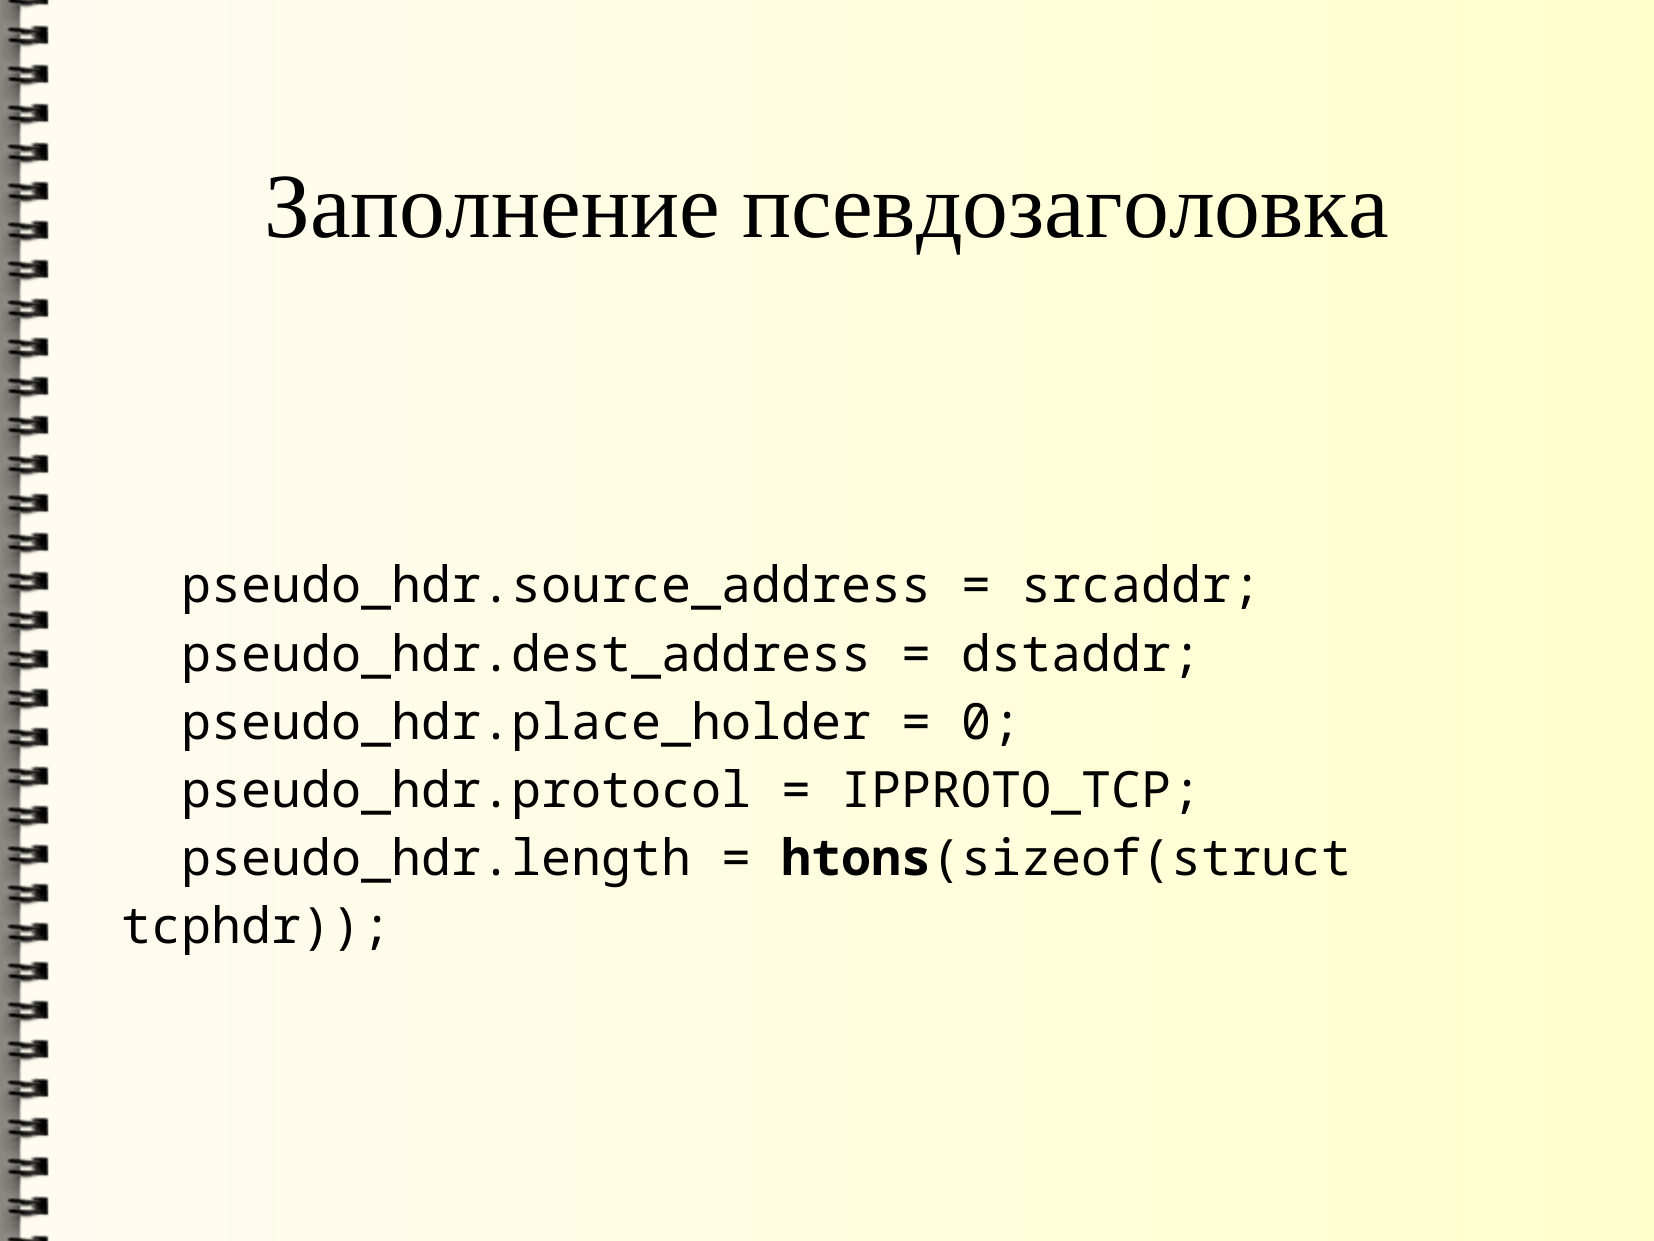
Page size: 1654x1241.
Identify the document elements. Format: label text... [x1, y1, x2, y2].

picture [0, 0, 1654, 1241]
title Заполнение псевдозаголовка [121, 110, 1534, 303]
subtitle pseudo_hdr.source_address = srcaddr; pseudo_hdr.dest_address = dstaddr; pseudo_hdr.place_holder = 0; pseudo_hdr.protocol = IPPROTO_TCP; pseudo_hdr.length = htons(sizeof(struct tcphdr)); [121, 352, 1534, 1156]
